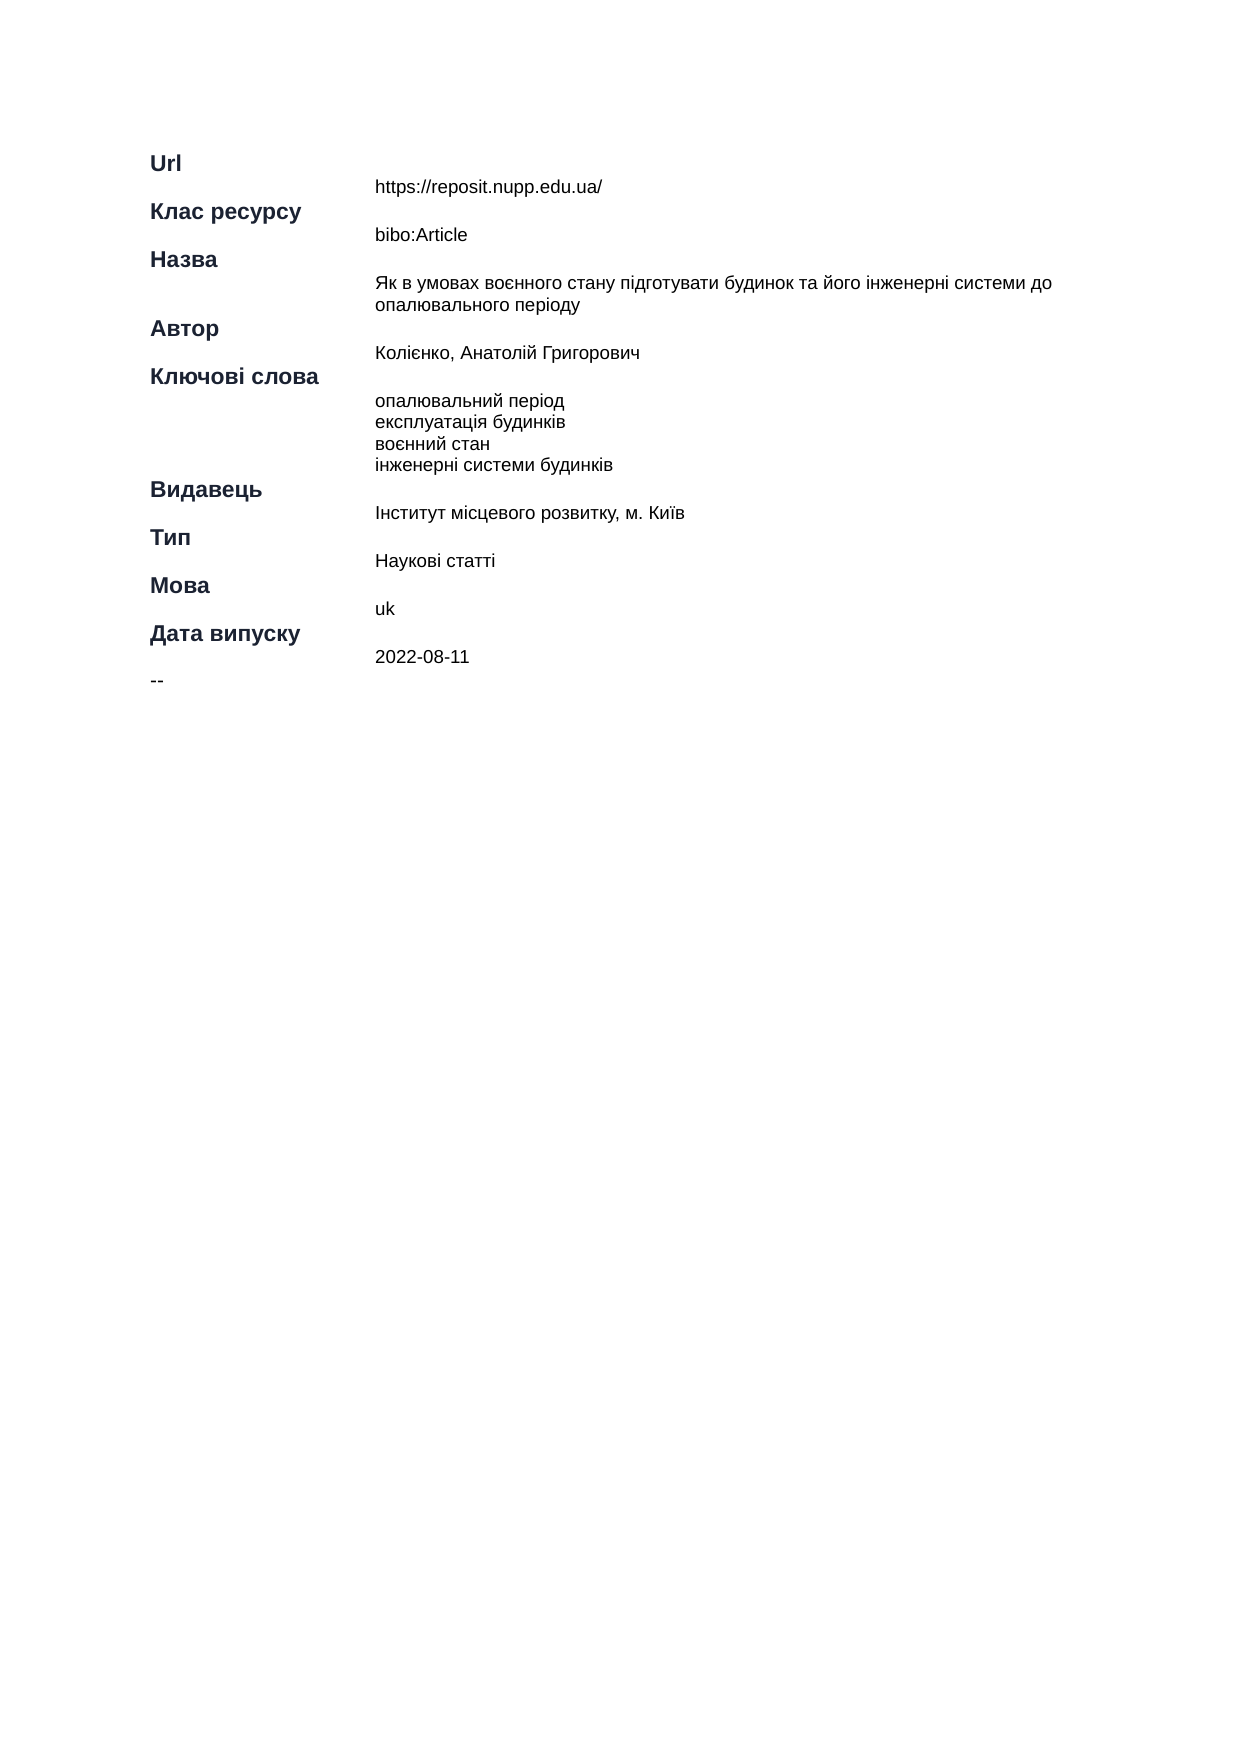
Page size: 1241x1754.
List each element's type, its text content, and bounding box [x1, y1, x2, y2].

text Дата випуску [150, 619, 1090, 646]
text Колієнко, Анатолій Григорович [375, 342, 1090, 363]
text uk [375, 598, 1090, 619]
text інженерні системи будинків [375, 454, 1090, 476]
text https://reposit.nupp.edu.ua/ [375, 176, 1090, 198]
text Назва [150, 246, 1090, 272]
text опалювальний період [375, 389, 1090, 411]
text Наукові статті [375, 550, 1090, 572]
text 2022-08-11 [375, 646, 1090, 667]
text експлуатація будинків [375, 411, 1090, 433]
text воєнний стан [375, 433, 1090, 454]
text Автор [150, 315, 1090, 342]
text Як в умовах воєнного стану підготувати будинок та його інженерні системи до опалювального періоду [375, 272, 1090, 315]
text bibo:Article [375, 224, 1090, 246]
text Url [150, 150, 1090, 176]
text Ключові слова [150, 363, 1090, 389]
text Мова [150, 572, 1090, 598]
text Інститут місцевого розвитку, м. Київ [375, 502, 1090, 524]
text Видавець [150, 476, 1090, 502]
text Клас ресурсу [150, 198, 1090, 224]
text -- [150, 667, 1090, 691]
text Тип [150, 524, 1090, 550]
